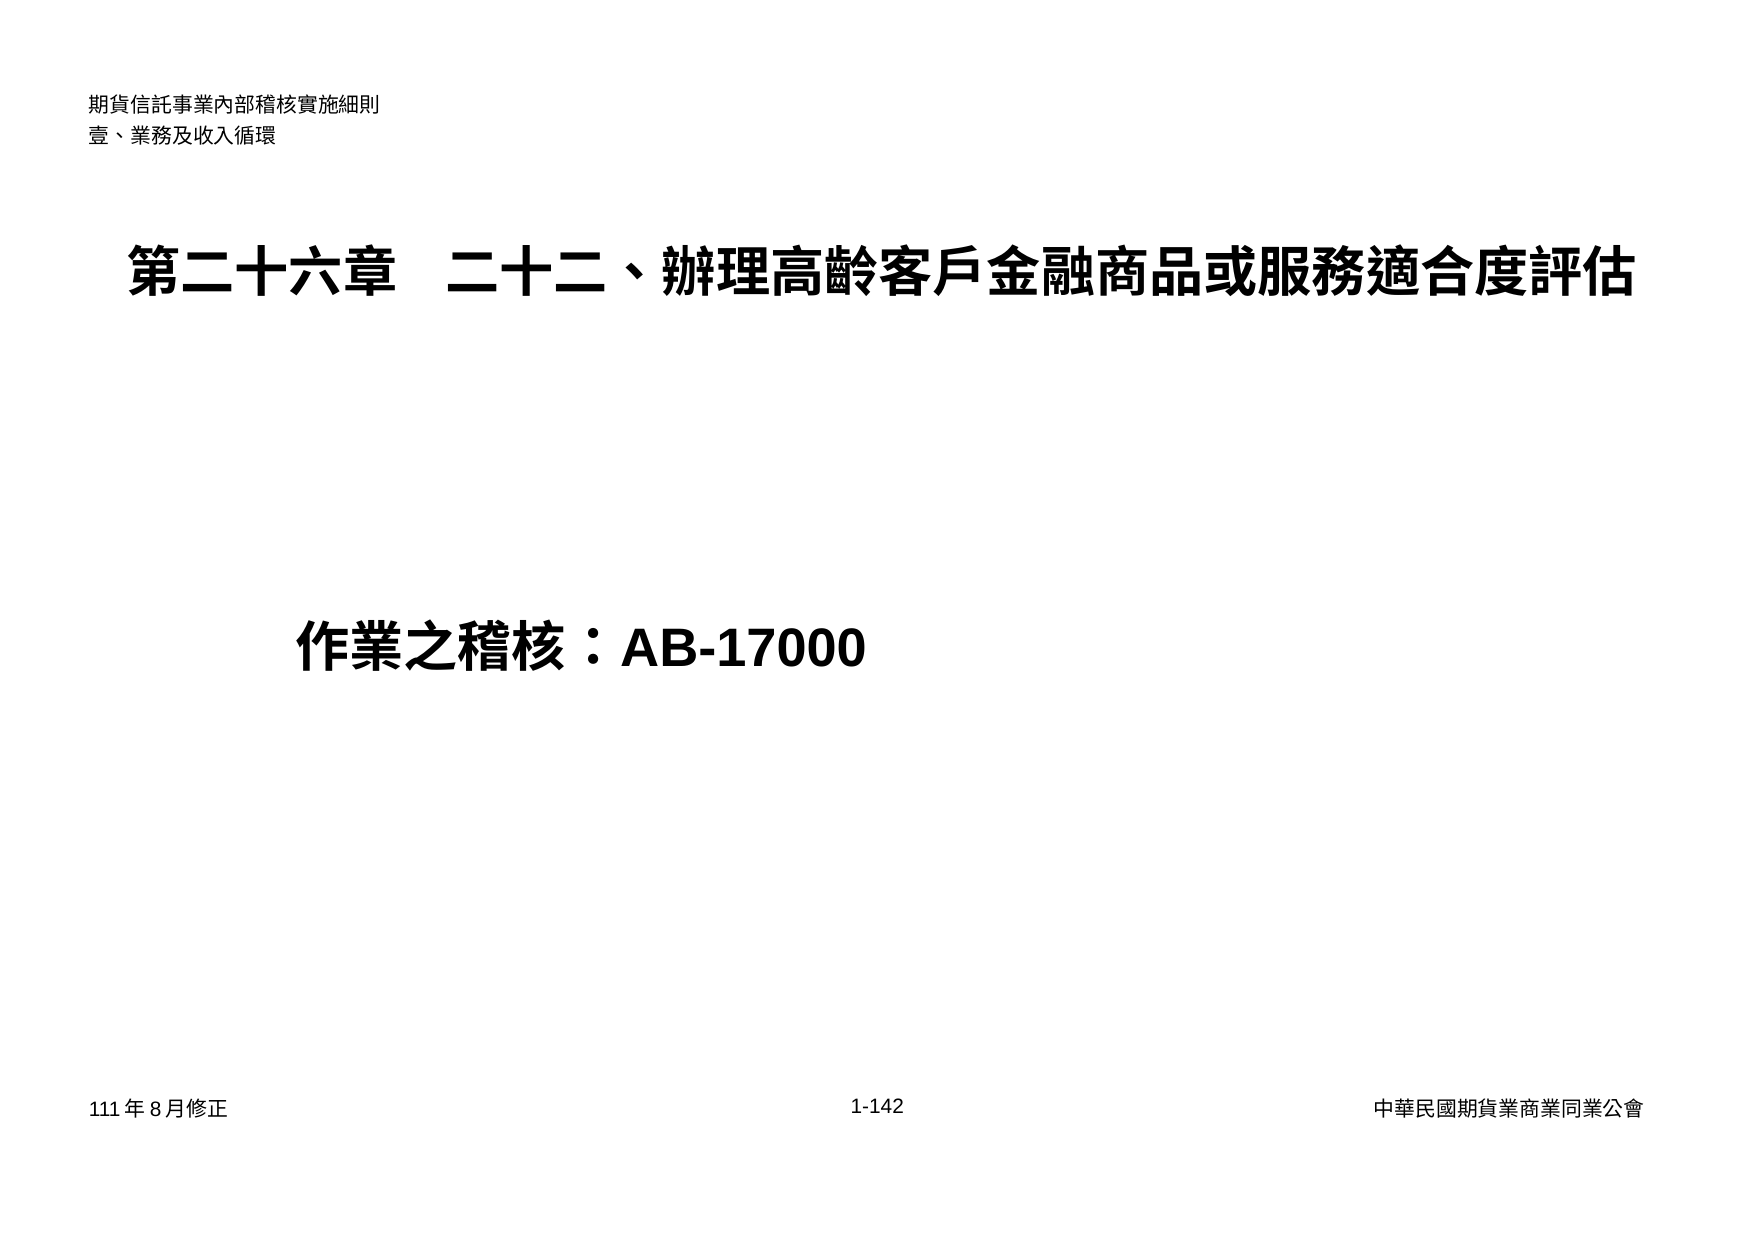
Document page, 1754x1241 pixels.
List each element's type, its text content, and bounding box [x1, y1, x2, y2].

subtitle 二十二、辦理高齡客戶金融商品或服務適合度評估作業之稽核：AB-17000 [126, 195, 1665, 695]
